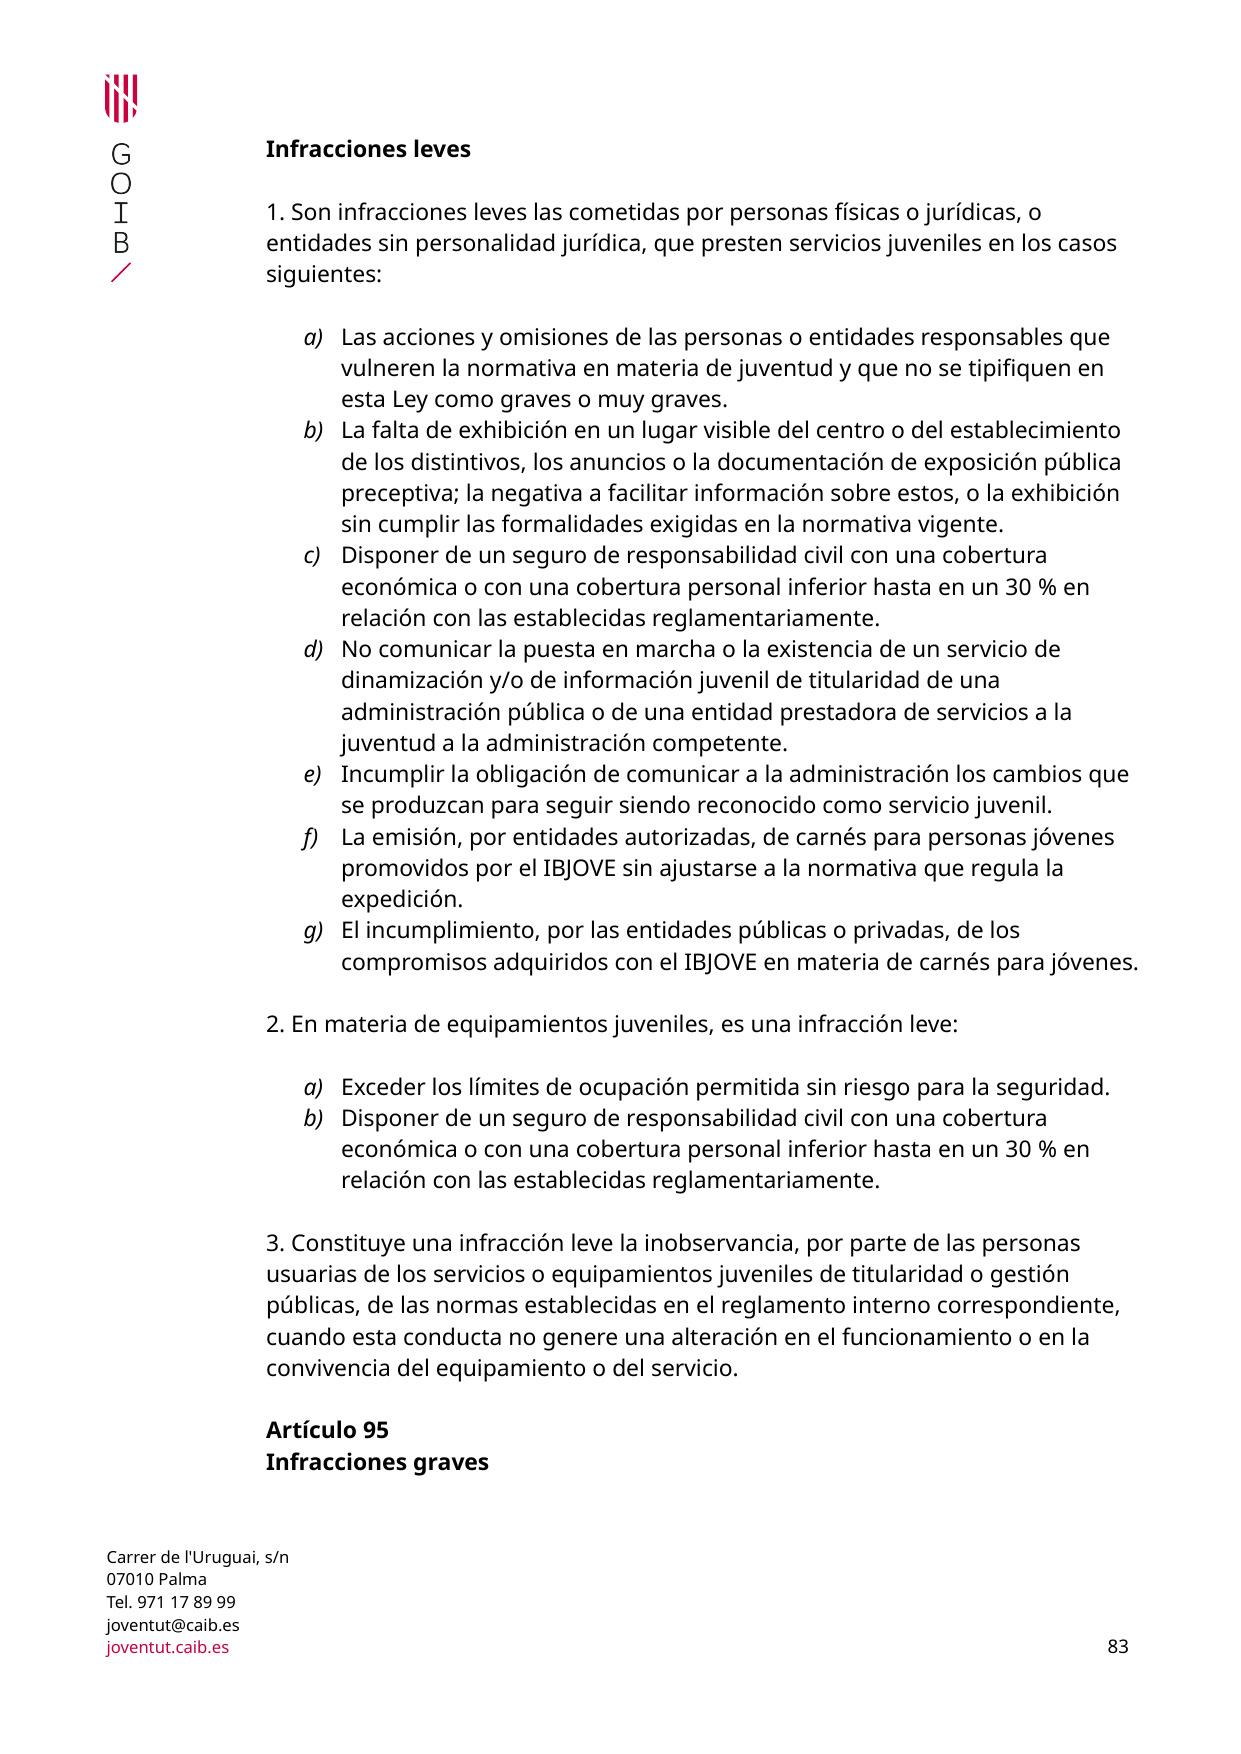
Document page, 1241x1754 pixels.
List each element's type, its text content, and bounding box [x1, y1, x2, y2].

list La falta de exhibición en un lugar visible del centro o del establecimiento de los distintivos, los anuncios o la documentación de exposición pública preceptiva; la negativa a facilitar información sobre estos, o la exhibición sin cumplir las formalidades exigidas en la normativa vigente. [303, 414, 1152, 539]
text Infracciones leves [266, 133, 1152, 164]
text 1. Son infracciones leves las cometidas por personas físicas o jurídicas, o entidades sin personalidad jurídica, que presten servicios juveniles en los casos siguientes: [266, 195, 1152, 289]
list Las acciones y omisiones de las personas o entidades responsables que vulneren la normativa en materia de juventud y que no se tipifiquen en esta Ley como graves o muy graves. [303, 320, 1152, 414]
list No comunicar la puesta en marcha o la existencia de un servicio de dinamización y/o de información juvenil de titularidad de una administración pública o de una entidad prestadora de servicios a la juventud a la administración competente. [303, 633, 1152, 758]
list Incumplir la obligación de comunicar a la administración los cambios que se produzcan para seguir siendo reconocido como servicio juvenil. [303, 758, 1152, 820]
text 3. Constituye una infracción leve la inobservancia, por parte de las personas usuarias de los servicios o equipamientos juveniles de titularidad o gestión públicas, de las normas establecidas en el reglamento interno correspondiente, cuando esta conducta no genere una alteración en el funcionamiento o en la convivencia del equipamiento o del servicio. [266, 1227, 1152, 1383]
text Artículo 95 [266, 1414, 1152, 1445]
text 2. En materia de equipamientos juveniles, es una infracción leve: [266, 1008, 1152, 1039]
picture [76, 51, 166, 313]
list Disponer de un seguro de responsabilidad civil con una cobertura económica o con una cobertura personal inferior hasta en un 30 % en relación con las establecidas reglamentariamente. [303, 539, 1152, 633]
list Disponer de un seguro de responsabilidad civil con una cobertura económica o con una cobertura personal inferior hasta en un 30 % en relación con las establecidas reglamentariamente. [303, 1102, 1152, 1195]
list Exceder los límites de ocupación permitida sin riesgo para la seguridad. [303, 1070, 1152, 1102]
list El incumplimiento, por las entidades públicas o privadas, de los compromisos adquiridos con el IBJOVE en materia de carnés para jóvenes. [303, 914, 1152, 977]
text Infracciones graves [266, 1445, 1152, 1477]
list La emisión, por entidades autorizadas, de carnés para personas jóvenes promovidos por el IBJOVE sin ajustarse a la normativa que regula la expedición. [303, 820, 1152, 914]
